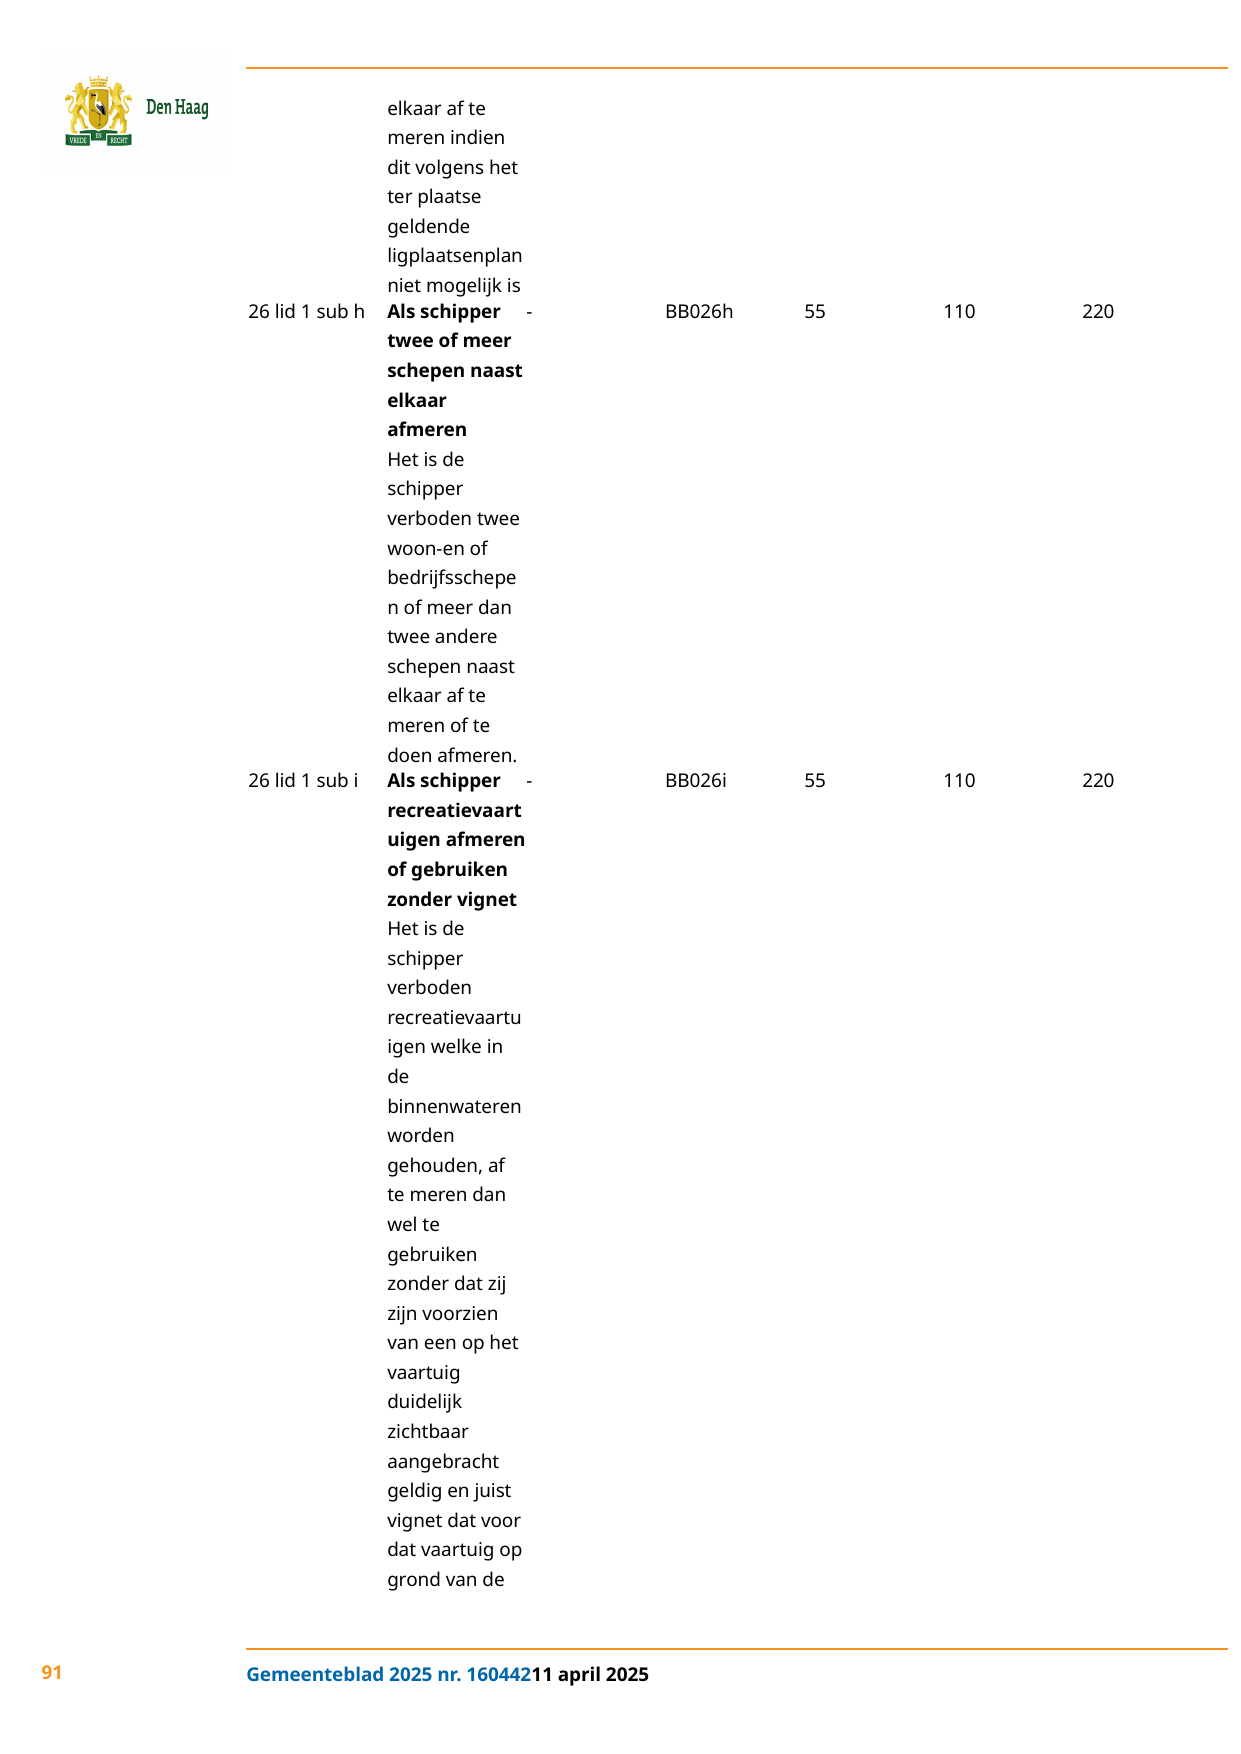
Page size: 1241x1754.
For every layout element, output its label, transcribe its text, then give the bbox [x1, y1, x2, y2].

table_cell [248, 95, 387, 298]
table_cell 220 [1082, 768, 1152, 1592]
table_cell 26 lid 1 sub h [248, 298, 387, 767]
table_cell 110 [943, 768, 1082, 1592]
table_cell [1082, 95, 1152, 298]
table_cell - [526, 768, 665, 1592]
table_cell 26 lid 1 sub i [248, 768, 387, 1592]
table_cell - [526, 95, 665, 298]
table_cell 55 [804, 298, 943, 767]
table_cell BB026h [665, 298, 804, 767]
table_cell Als schipper recreatievaartuigen afmeren of gebruiken zonder vignet Het is de schipper verboden recreatievaartuigen welke in de binnenwateren worden gehouden, af te meren dan wel te gebruiken zonder dat zij zijn voorzien van een op het vaartuig duidelijk zichtbaar aangebracht geldig en juist vignet dat voor dat vaartuig op grond van de [387, 768, 526, 1592]
table_cell [804, 95, 943, 298]
table_cell 220 [1082, 298, 1152, 767]
table_cell 55 [804, 768, 943, 1592]
table_cell [943, 95, 1082, 298]
table_cell BB026i [665, 768, 804, 1592]
table_cell - [526, 298, 665, 767]
table_cell [665, 95, 804, 298]
table_cell elkaar af te meren indien dit volgens het ter plaatse geldende ligplaatsenplan niet mogelijk is [387, 95, 526, 298]
table_cell 110 [943, 298, 1082, 767]
picture [41, 47, 231, 172]
table_cell Als schipper twee of meer schepen naast elkaar afmeren Het is de schipper verboden twee woon-en of bedrijfsschepen of meer dan twee andere schepen naast elkaar af te meren of te doen afmeren. [387, 298, 526, 767]
